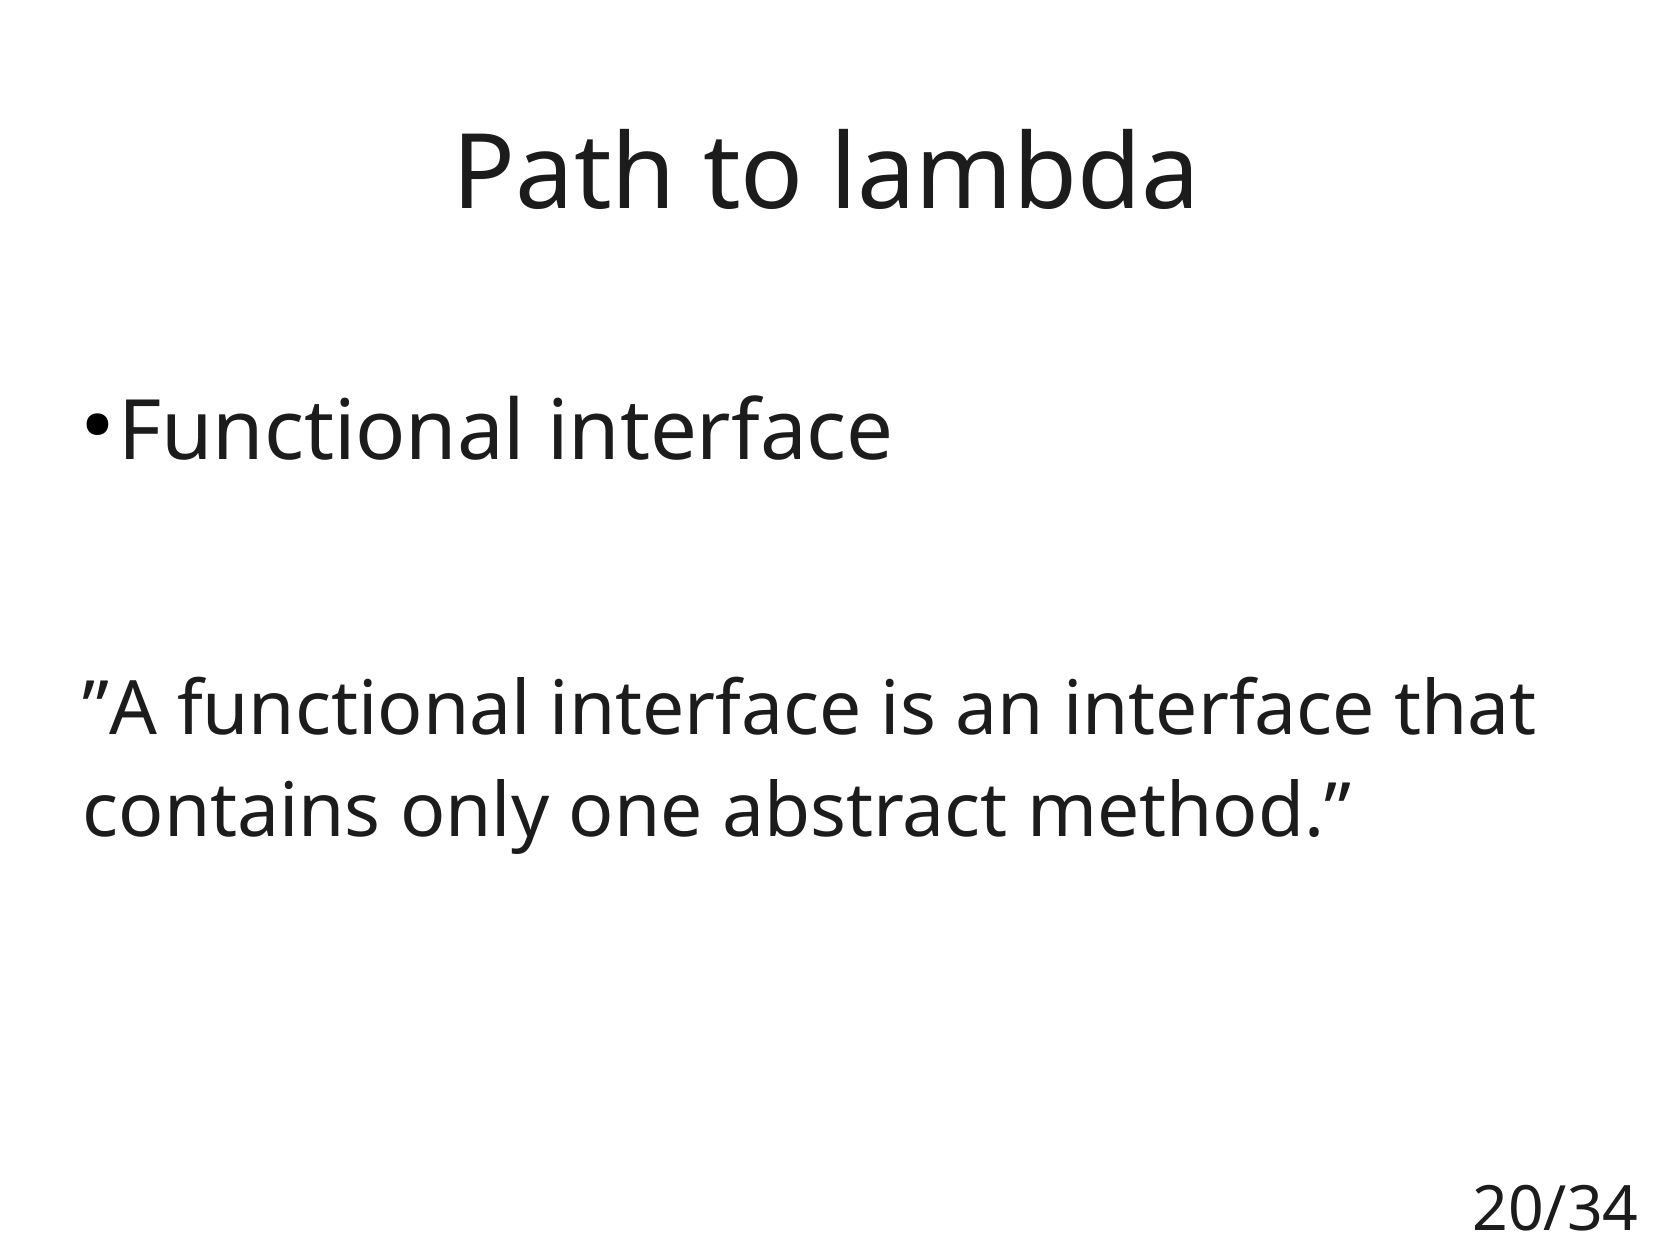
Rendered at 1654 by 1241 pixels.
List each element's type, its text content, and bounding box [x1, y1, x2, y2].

subtitle Functional interface ”A functional interface is an interface that contains only one abstract method.” [82, 290, 1571, 1109]
text_box <numer>/34 [1071, 1155, 1654, 1241]
title Path to lambda [82, 64, 1571, 272]
